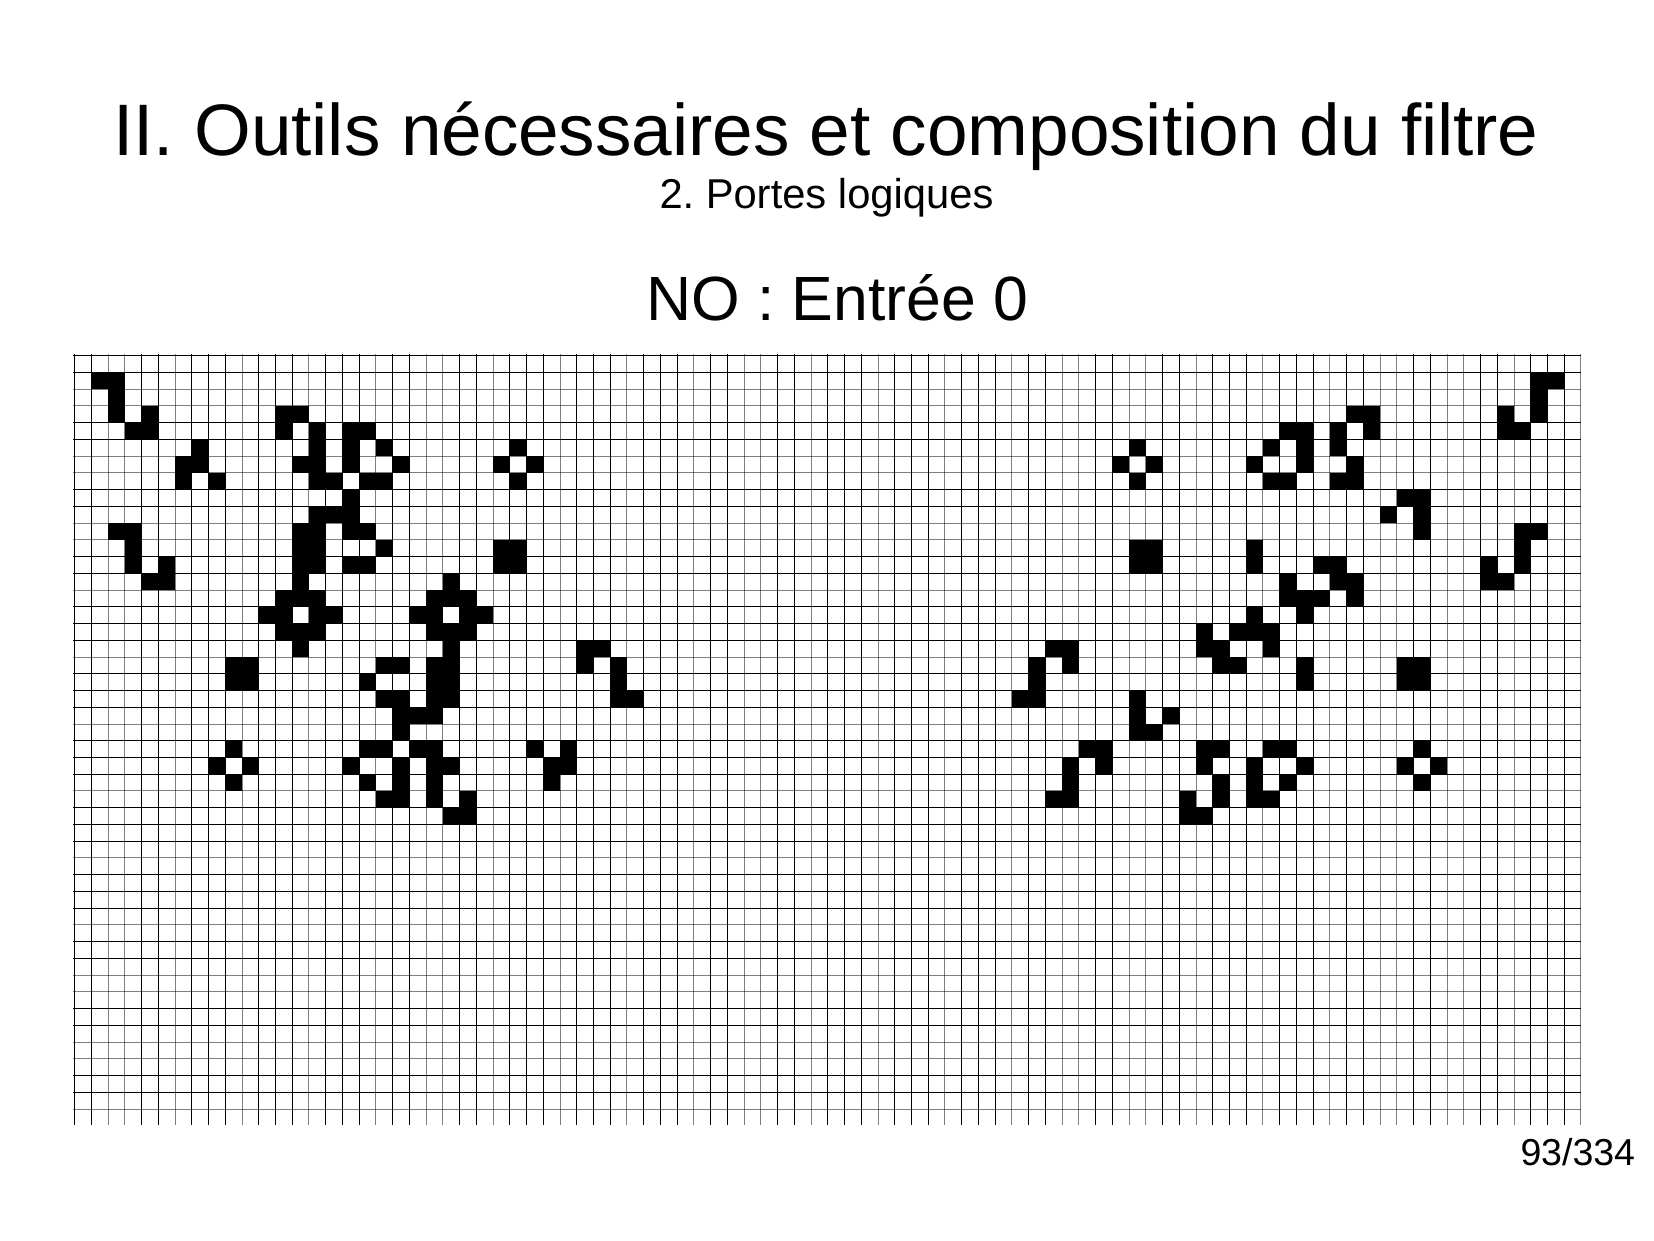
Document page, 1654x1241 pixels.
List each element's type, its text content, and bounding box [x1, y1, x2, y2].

text_box <number>/334 [1505, 1124, 1654, 1182]
text_box NO : Entrée 0 [631, 256, 1044, 342]
title II. Outils nécessaires et composition du filtre 2. Portes logiques [82, 49, 1571, 257]
picture [73, 354, 1581, 1125]
